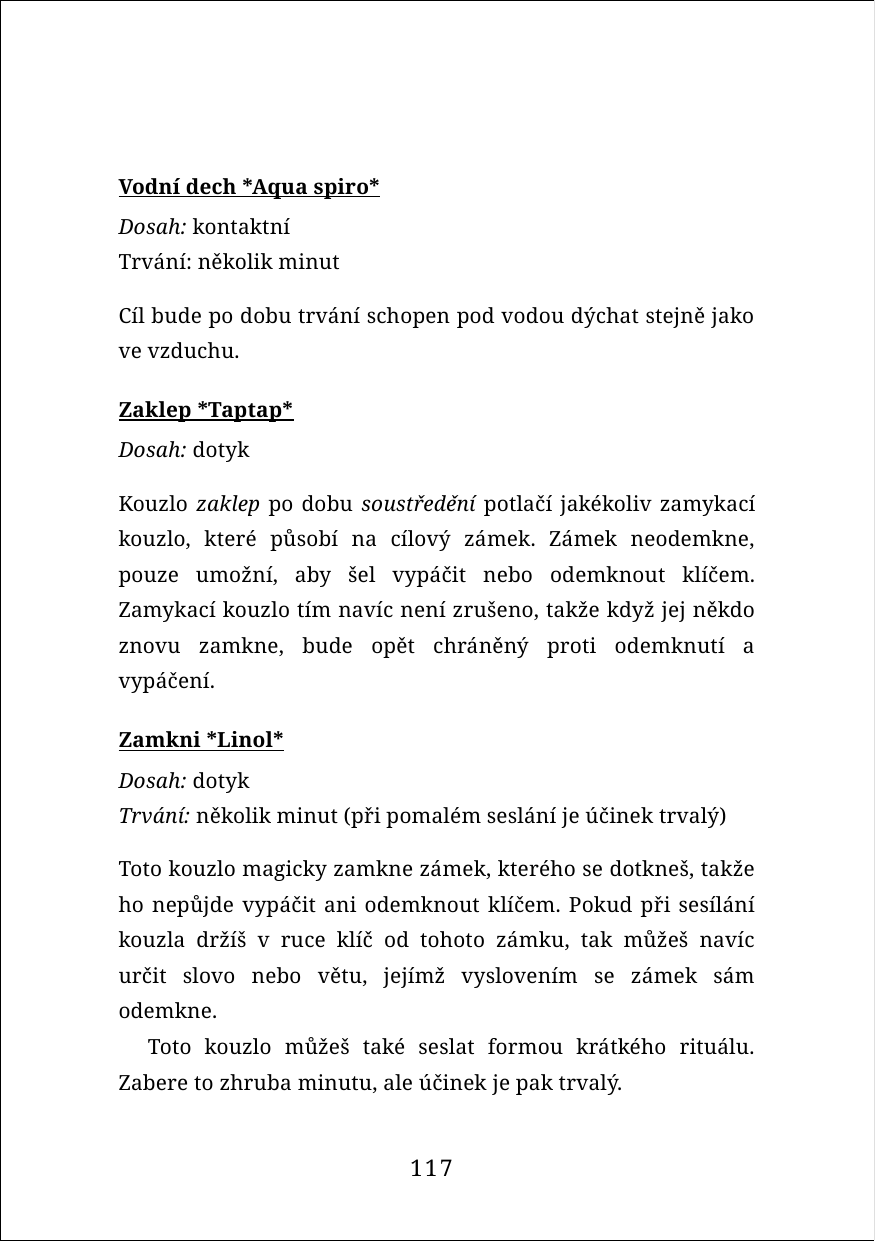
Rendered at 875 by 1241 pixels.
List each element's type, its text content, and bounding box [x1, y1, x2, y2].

text Dosah: dotyk Trvání: několik minut (při pomalém seslání je účinek trvalý) [118, 766, 756, 830]
text Cíl bude po dobu trvání schopen pod vodou dýchat stejně jako ve vzduchu. [118, 301, 756, 365]
text Kouzlo zaklep po dobu soustředění potlačí jakékoliv zamykací kouzlo, které působí na cílový zámek. Zámek neodemkne, pouze umožní, aby šel vypáčit nebo odemknout klíčem. Zamykací kouzlo tím navíc není zrušeno, takže když jej někdo znovu zamkne, bude opět chráněný proti odemknutí a vypáčení. [118, 489, 756, 695]
subtitle Zaklep *Taptap* [118, 395, 756, 424]
text Dosah: dotyk [118, 436, 756, 464]
text Dosah: kontaktní Trvání: několik minut [118, 212, 756, 276]
text Toto kouzlo magicky zamkne zámek, kterého se dotkneš, takže ho nepůjde vypáčit ani odemknout klíčem. Pokud při sesílání kouzla držíš v ruce klíč od tohoto zámku, tak můžeš navíc určit slovo nebo větu, jejímž vyslovením se zámek sám odemkne. Toto kouzlo můžeš také seslat formou krátkého rituálu. Zabere to zhruba minutu, ale účinek je pak trvalý. [118, 854, 756, 1096]
subtitle Vodní dech *Aqua spiro* [118, 172, 756, 200]
subtitle Zamkni *Linol* [118, 726, 756, 754]
